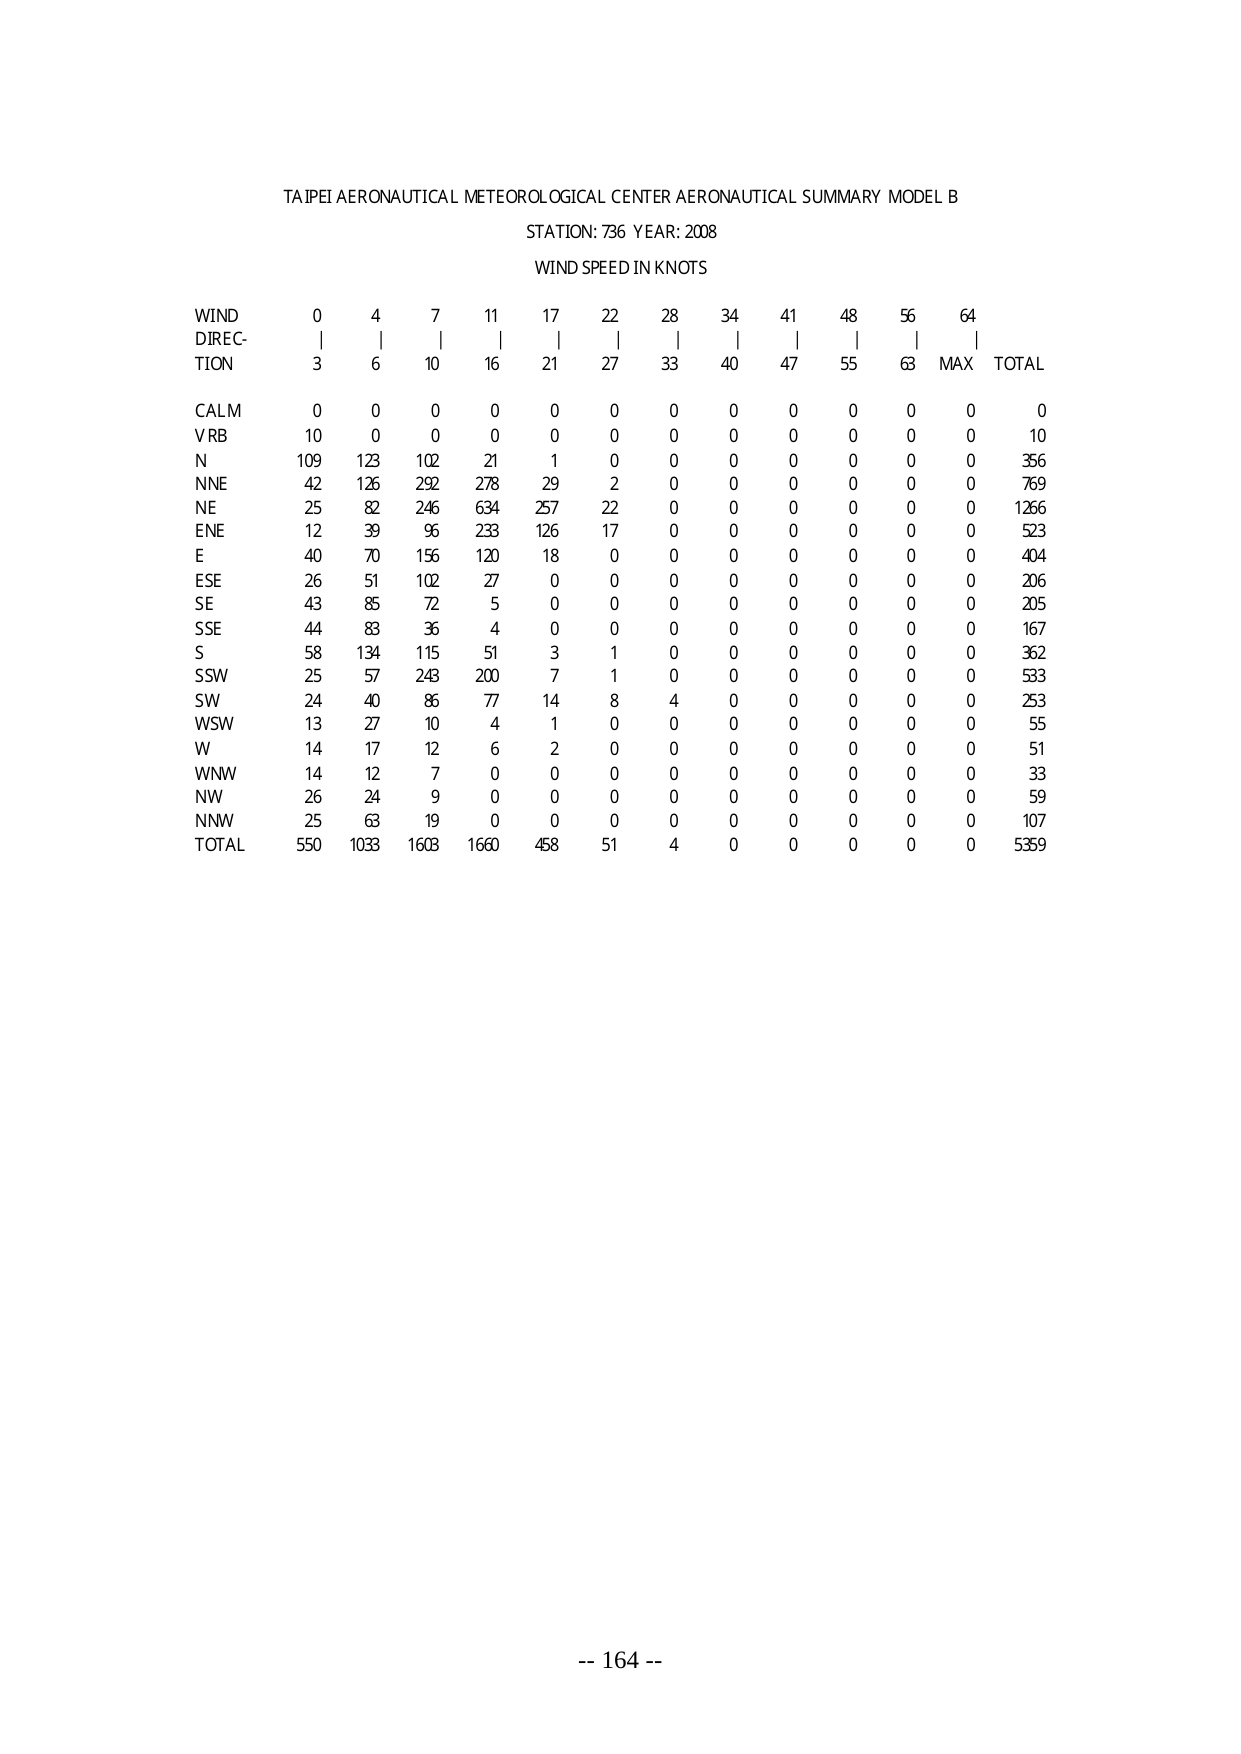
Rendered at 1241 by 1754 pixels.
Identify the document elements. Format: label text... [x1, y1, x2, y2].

text -- 164 -- [543, 1637, 697, 1674]
